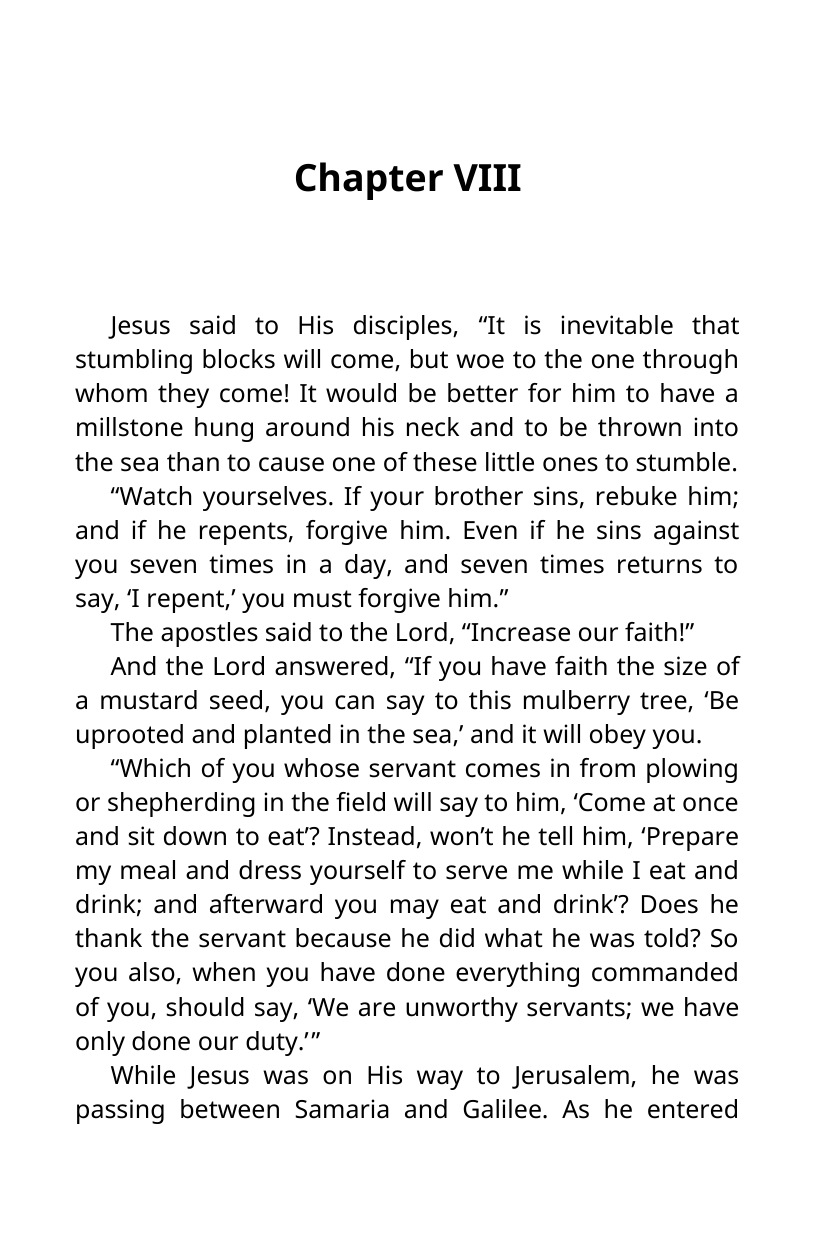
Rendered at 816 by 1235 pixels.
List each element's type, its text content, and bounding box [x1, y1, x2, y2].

text “Which of you whose servant comes in from plowing or shepherding in the field will say to him, ‘Come at once and sit down to eat’? Instead, won’t he tell him, ‘Prepare my meal and dress yourself to serve me while I eat and drink; and afterward you may eat and drink’? Does he thank the servant because he did what he was told? So you also, when you have done everything commanded of you, should say, ‘We are unworthy servants; we have only done our duty.’ ” [75, 751, 740, 1057]
text Jesus said to His disciples, “It is inevitable that stumbling blocks will come, but woe to the one through whom they come! It would be better for him to have a millstone hung around his neck and to be thrown into the sea than to cause one of these little ones to stumble. [75, 308, 740, 478]
text The apostles said to the Lord, “Increase our faith!” [75, 614, 740, 648]
text “Watch yourselves. If your brother sins, rebuke him; and if he repents, forgive him. Even if he sins against you seven times in a day, and seven times returns to say, ‘I repent,’ you must forgive him.” [75, 478, 740, 614]
text And the Lord answered, “If you have faith the size of a mustard seed, you can say to this mulberry tree, ‘Be uprooted and planted in the sea,’ and it will obey you. [75, 648, 740, 751]
text While Jesus was on His way to Jerusalem, he was passing between Samaria and Galilee. As he entered [75, 1057, 740, 1125]
subtitle Chapter VIII [75, 151, 740, 202]
